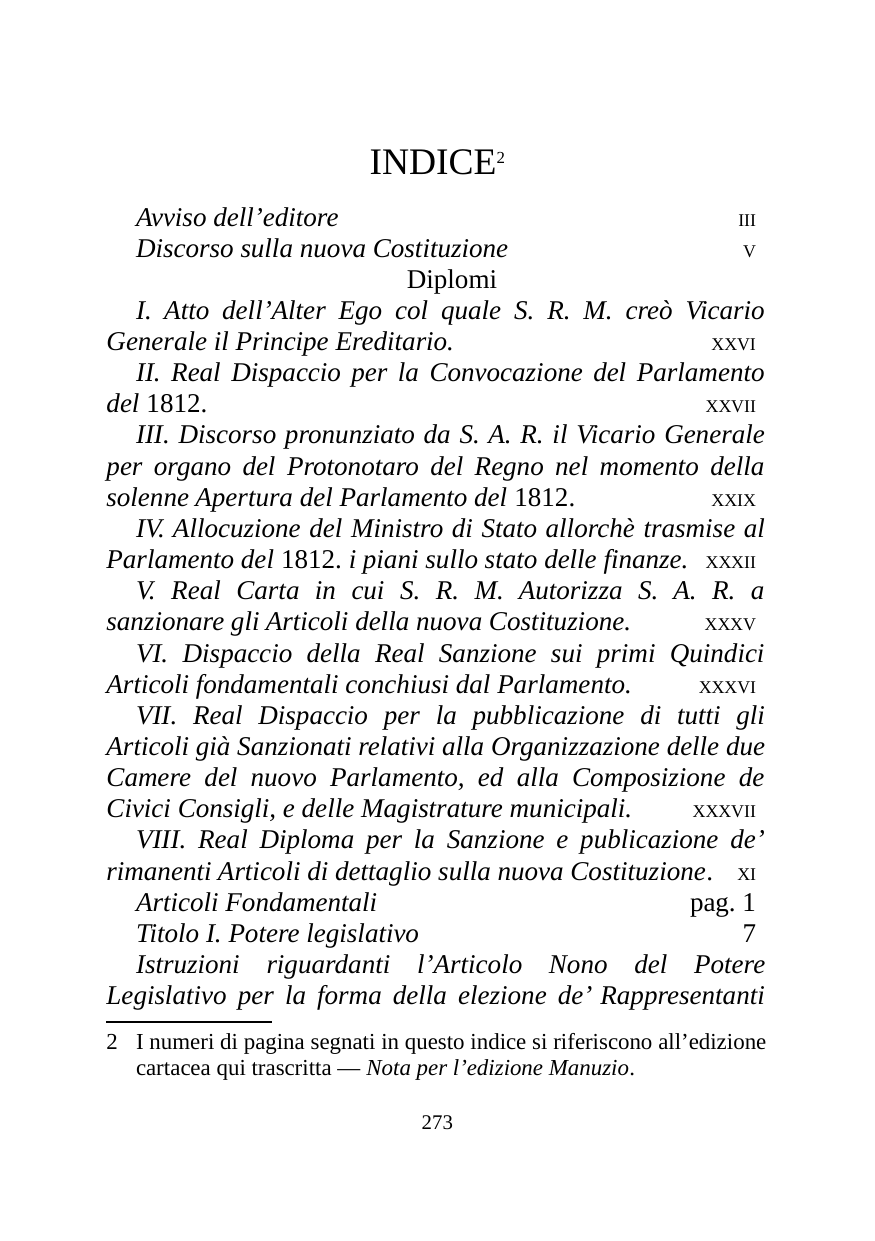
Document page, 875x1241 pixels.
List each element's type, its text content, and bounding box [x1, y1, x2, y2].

text III. Discorso pronunziato da S. A. R. il Vicario Generale per organo del Protonotaro del Regno nel momento della solenne Apertura del Parlamento del 1812. xxix [106, 419, 768, 512]
text INDICE [106, 140, 768, 183]
text Istruzioni riguardanti l’Articolo Nono del Potere Legislativo per la forma della elezione de’ Rappresentanti [106, 948, 768, 1010]
text Titolo I. Potere legislativo 7 [106, 917, 768, 948]
text VII. Real Dispaccio per la pubblicazione di tutti gli Articoli già Sanzionati relativi alla Organizzazione delle due Camere del nuovo Parlamento, ed alla Composizione de Civici Consigli, e delle Magistrature municipali. xxxvii [106, 699, 768, 823]
text IV. Allocuzione del Ministro di Stato allorchè trasmise al Parlamento del 1812. i piani sullo stato delle finanze. xxxii [106, 512, 768, 574]
text VI. Dispaccio della Real Sanzione sui primi Quindici Articoli fondamentali conchiusi dal Parlamento. xxxvi [106, 637, 768, 699]
text V. Real Carta in cui S. R. M. Autorizza S. A. R. a sanzionare gli Articoli della nuova Costituzione. xxxv [106, 574, 768, 637]
text Diplomi [106, 263, 768, 294]
text Articoli Fondamentali pag. 1 [106, 886, 768, 917]
text II. Real Dispaccio per la Convocazione del Parlamento del 1812. xxvii [106, 356, 768, 419]
text Discorso sulla nuova Costituzione v [106, 232, 768, 263]
text I. Atto dell’Alter Ego col quale S. R. M. creò Vicario Generale il Principe Ereditario. xxvi [106, 294, 768, 356]
text VIII. Real Diploma per la Sanzione e publicazione de’ rimanenti Articoli di dettaglio sulla nuova Costituzione. xi [106, 823, 768, 886]
text I numeri di pagina segnati in questo indice si riferiscono all’edizione cartacea qui trascritta ― Nota per l’edizione Manuzio. [106, 1028, 768, 1080]
text Avviso dell’editore iii [106, 201, 768, 232]
